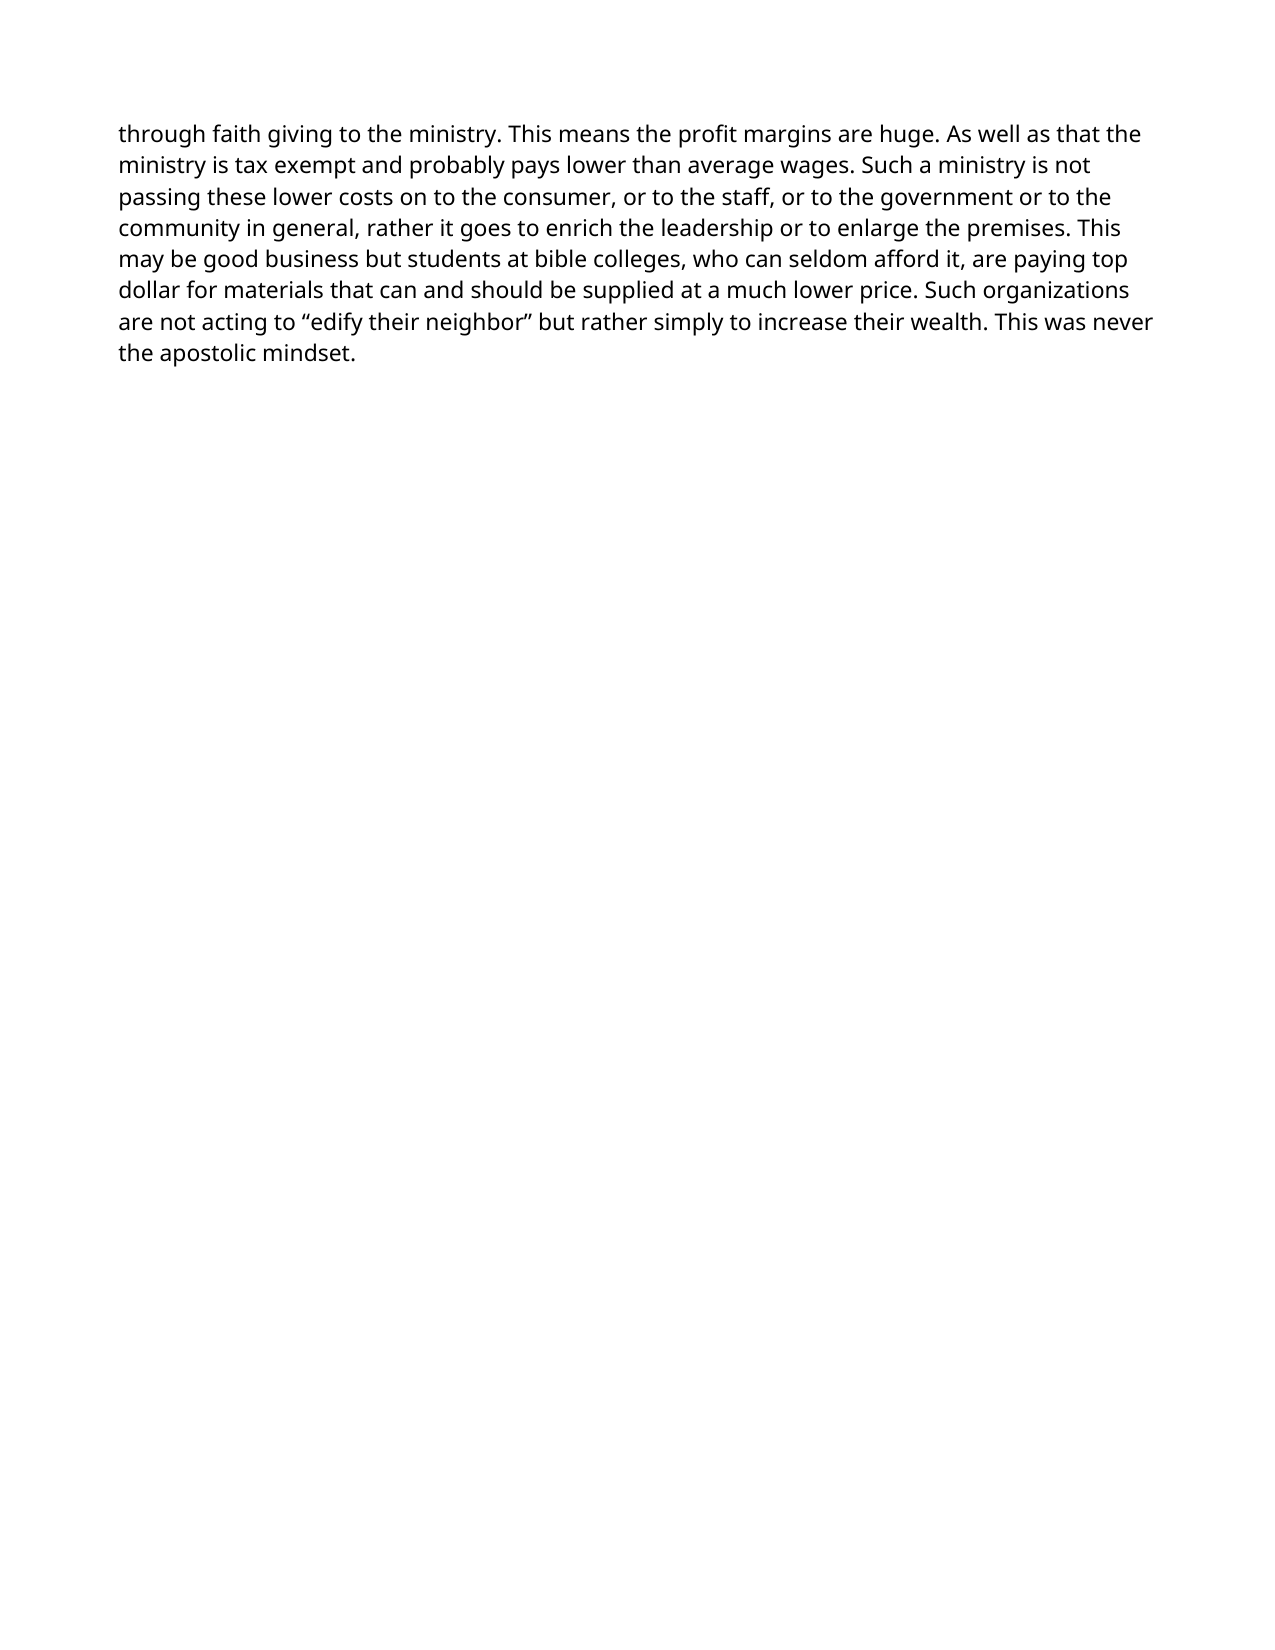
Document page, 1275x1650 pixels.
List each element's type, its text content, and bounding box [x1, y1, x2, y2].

text through faith giving to the ministry. This means the profit margins are huge. As well as that the ministry is tax exempt and probably pays lower than average wages. Such a ministry is not passing these lower costs on to the consumer, or to the staff, or to the government or to the community in general, rather it goes to enrich the leadership or to enlarge the premises. This may be good business but students at bible colleges, who can seldom afford it, are paying top dollar for materials that can and should be supplied at a much lower price. Such organizations are not acting to “edify their neighbor” but rather simply to increase their wealth. This was never the apostolic mindset. [118, 118, 1157, 368]
